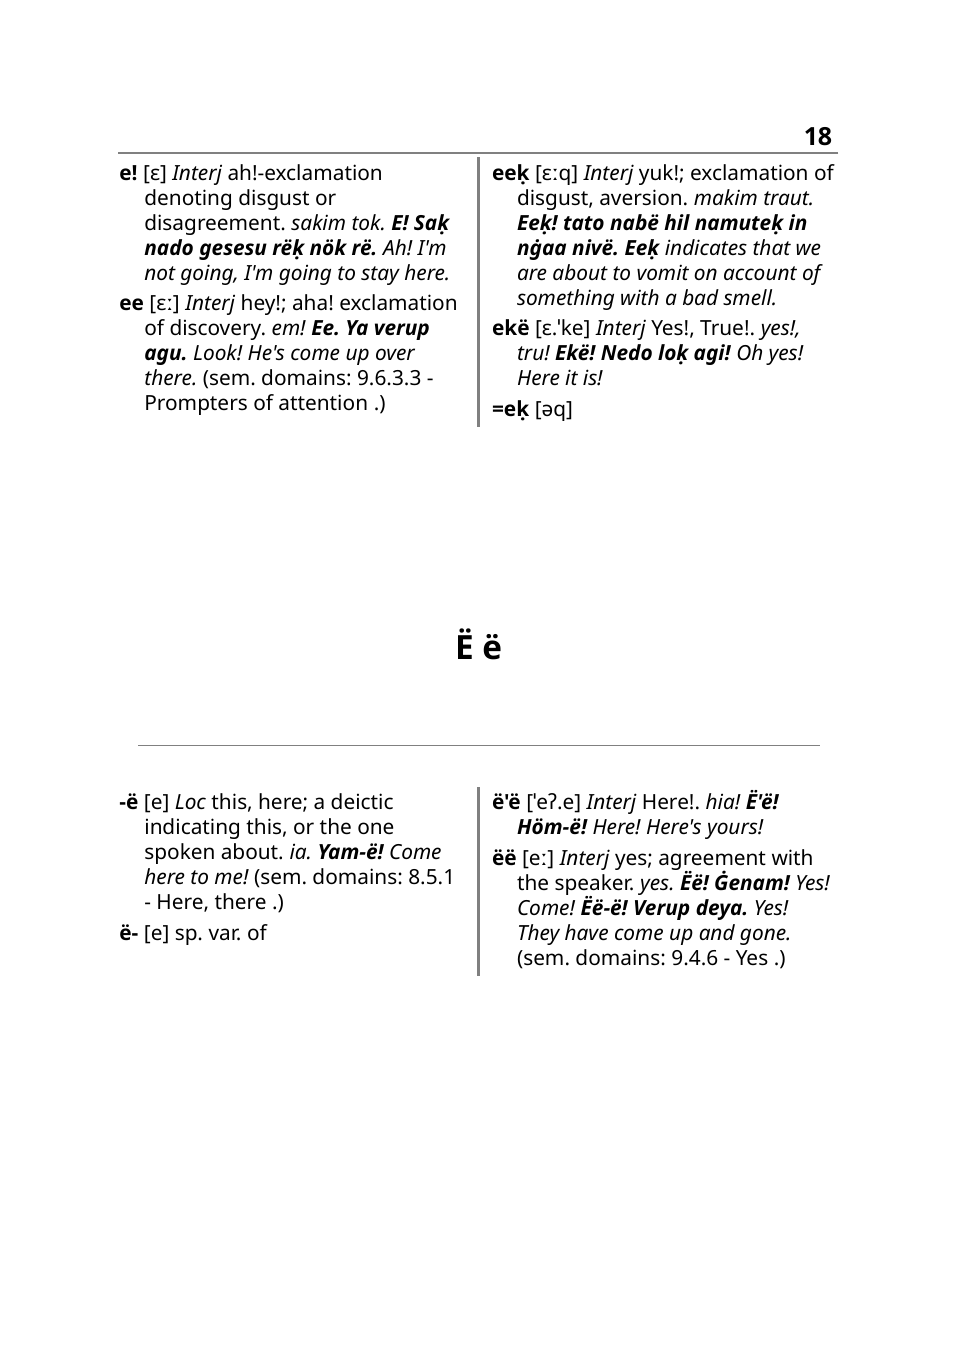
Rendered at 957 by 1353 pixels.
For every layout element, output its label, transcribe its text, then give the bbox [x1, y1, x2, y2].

text ëë [eː] Interj yes; agreement with the speaker. yes. Ëë! Ġenam! Yes! Come! Ëë-ë! Verup deya. Yes! They have come up and gone. (sem. domains: 9.4.6 - Yes .) [492, 842, 837, 974]
text eeḳ [ɛːq] Interj yuk!; exclamation of disgust, aversion. makim traut. Eeḳ! tato nabë hil namuteḳ in nġaa nivë. Eeḳ indicates that we are about to vomit on account of something with a bad smell. [492, 159, 837, 313]
text e! [ɛ] Interj ah!-exclamation denoting disgust or disagreement. sakim tok. E! Saḳ nado gesesu rëḳ nök rë. Ah! I'm not going, I'm going to stay here. [119, 159, 465, 288]
text ë- [e] sp. var. of [119, 917, 465, 949]
text ee [ɛː] Interj hey!; aha! exclamation of discovery. em! Ee. Ya verup agu. Look! He's come up over there. (sem. domains: 9.6.3.3 - Prompters of attention .) [119, 288, 465, 420]
text ë'ë [ˈeʔ.e] Interj Here!. hia! Ë'ë! Höm-ë! Here! Here's yours! [492, 788, 837, 842]
text ekë [ɛ.ˈke] Interj Yes!, True!. yes!, tru! Ekë! Nedo loḳ agi! Oh yes! Here it is! [492, 313, 837, 393]
text Ë ë [138, 541, 819, 745]
text -ë [e] Loc this, here; a deictic indicating this, or the one spoken about. ia. Yam-ë! Come here to me! (sem. domains: 8.5.1 - Here, there .) [119, 788, 465, 917]
text =eḳ [əq] [492, 393, 837, 425]
